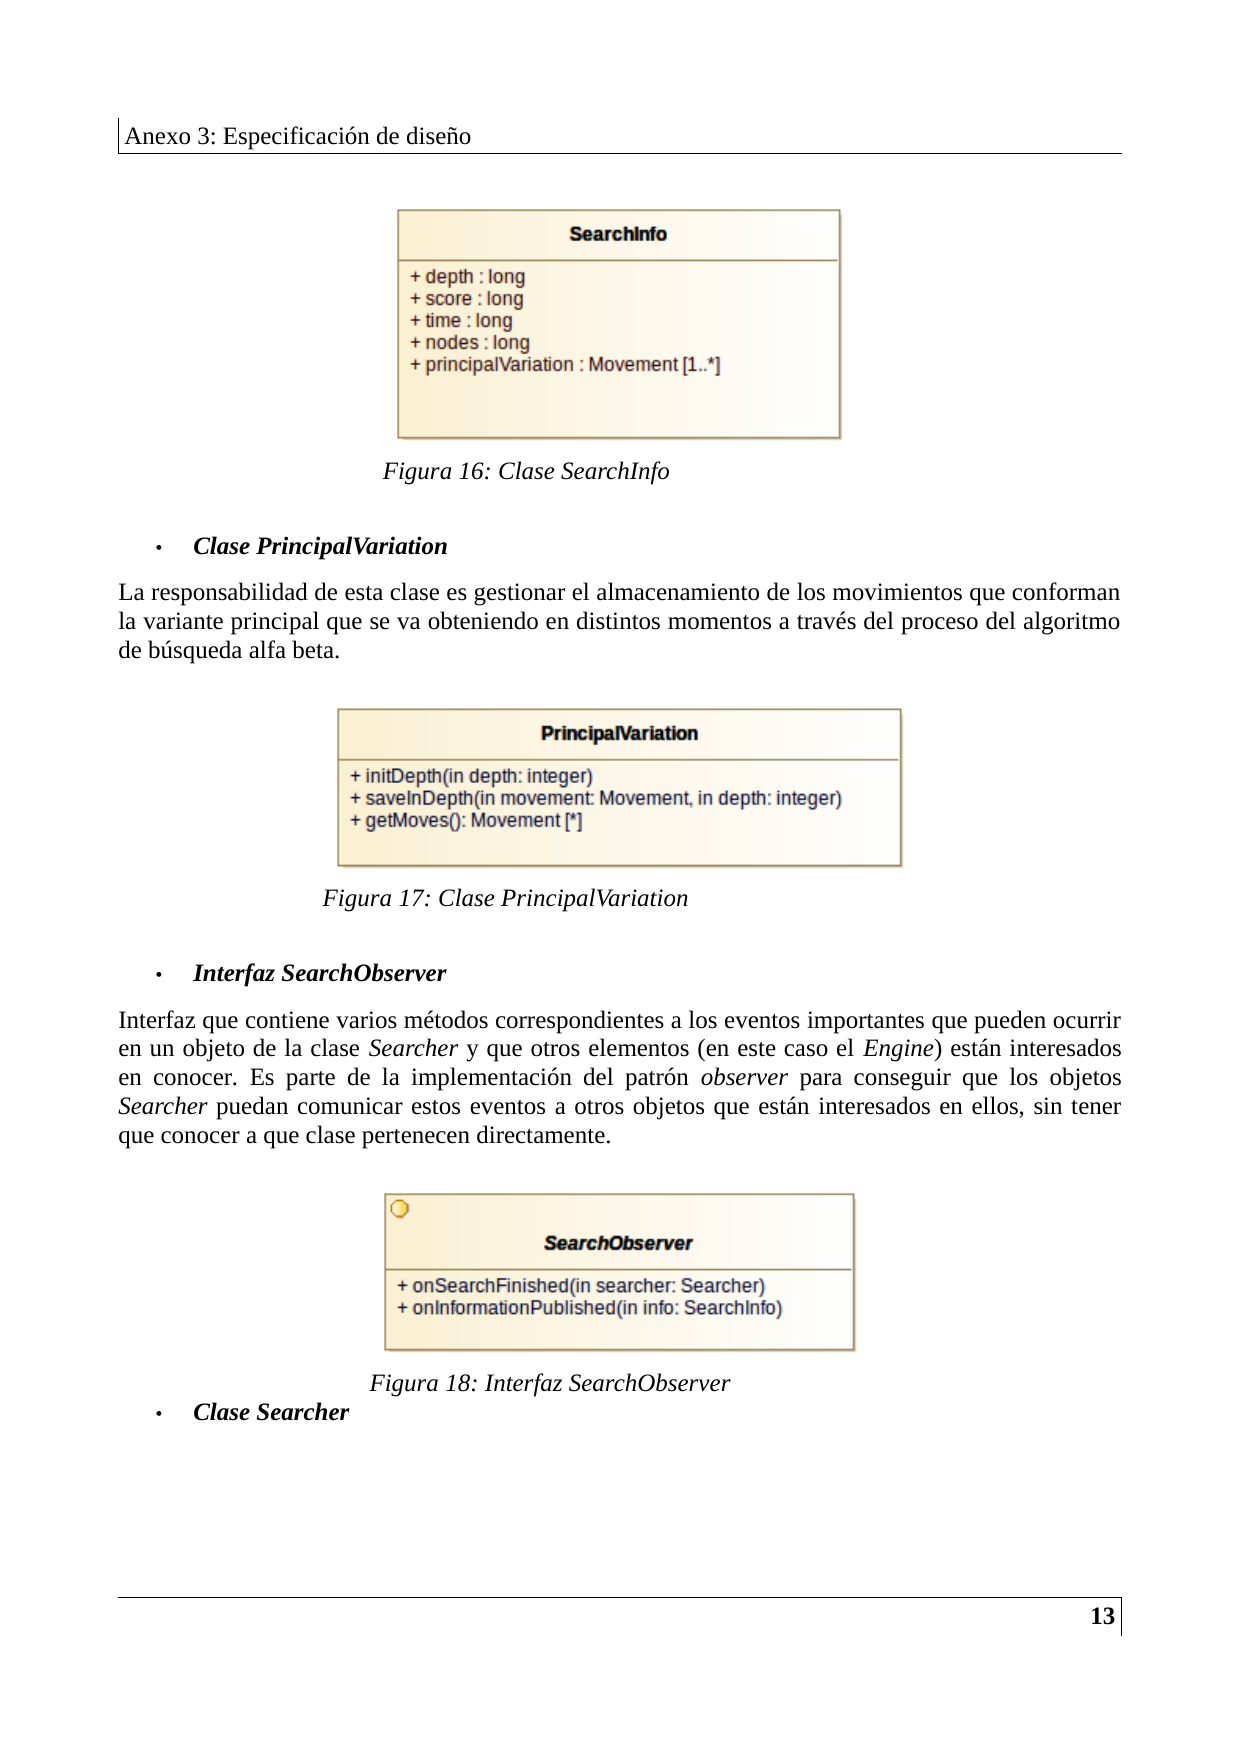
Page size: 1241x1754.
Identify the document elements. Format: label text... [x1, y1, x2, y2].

text La responsabilidad de esta clase es gestionar el almacenamiento de los movimientos que conforman la variante principal que se va obteniendo en distintos momentos a través del proceso del algoritmo de búsqueda alfa beta. [118, 577, 1122, 664]
text Figura 17: Clase PrincipalVariation [322, 884, 918, 912]
text Figura 18: Interfaz SearchObserver [369, 1368, 871, 1397]
picture [369, 1178, 872, 1368]
list Clase Searcher [156, 1368, 1122, 1425]
picture [322, 694, 918, 884]
list Interfaz SearchObserver [156, 958, 1122, 987]
text Interfaz que contiene varios métodos correspondientes a los eventos importantes que pueden ocurrir en un objeto de la clase Searcher y que otros elementos (en este caso el Engine) están interesados en conocer. Es parte de la implementación del patrón observer para conseguir que los objetos Searcher puedan comunicar estos eventos a otros objetos que están interesados en ellos, sin tener que conocer a que clase pertenecen directamente. [118, 1005, 1122, 1148]
list Clase PrincipalVariation [156, 531, 1122, 560]
text Figura 16: Clase SearchInfo [383, 456, 858, 484]
picture [382, 195, 858, 456]
